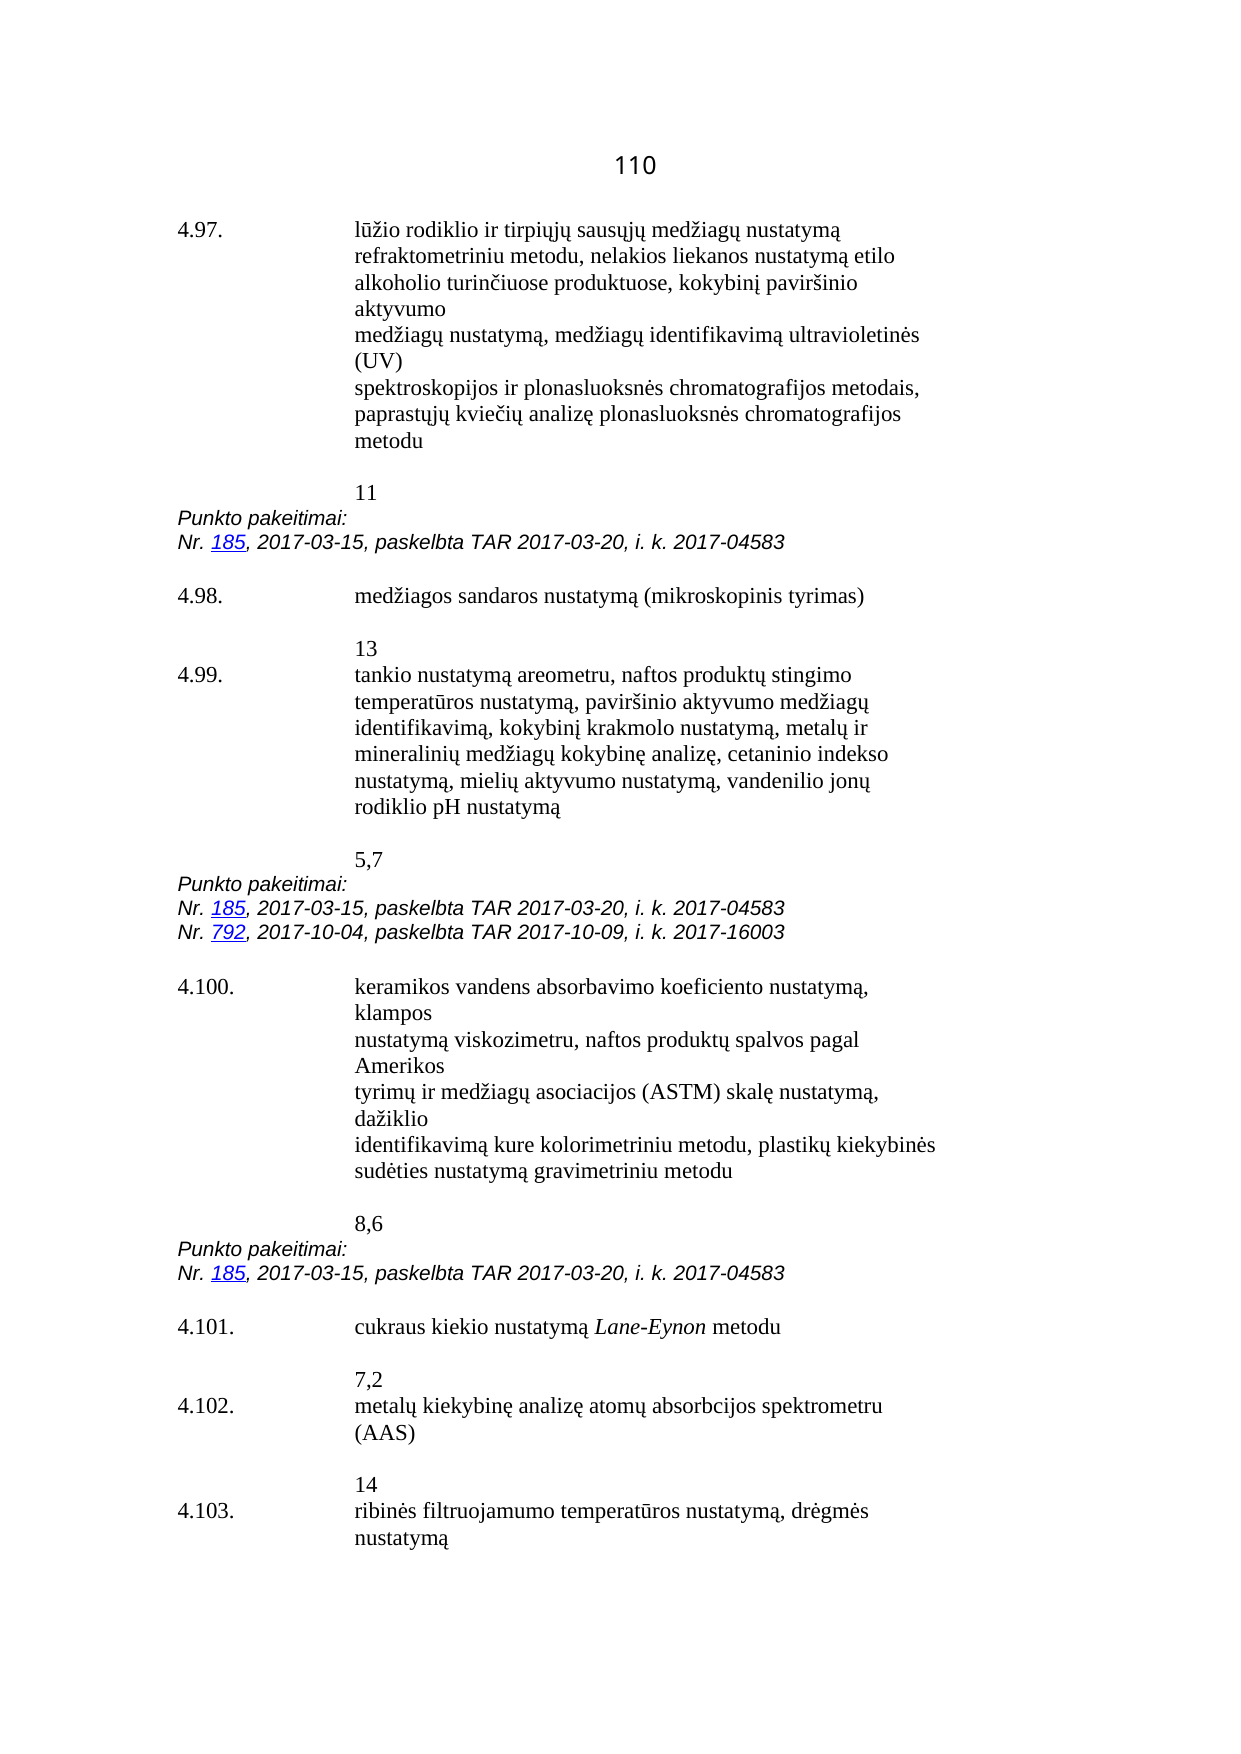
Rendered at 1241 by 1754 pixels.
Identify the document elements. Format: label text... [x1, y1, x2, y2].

text identifikavimą, kokybinį krakmolo nustatymą, metalų ir [354, 714, 945, 741]
text rodiklio pH nustatymą 5,7 [354, 793, 945, 872]
text Nr. 792, 2017-10-04, paskelbta TAR 2017-10-09, i. k. 2017-16003 [177, 920, 1092, 944]
text identifikavimą kure kolorimetriniu metodu, plastikų kiekybinės [354, 1131, 945, 1157]
text Punkto pakeitimai: [177, 1236, 1092, 1260]
text 4.102. metalų kiekybinę analizę atomų absorbcijos spektrometru (AAS) 14 [177, 1392, 945, 1498]
text temperatūros nustatymą, paviršinio aktyvumo medžiagų [354, 688, 945, 714]
text nustatymą, mielių aktyvumo nustatymą, vandenilio jonų [354, 767, 945, 793]
text Nr. 185, 2017-03-15, paskelbta TAR 2017-03-20, i. k. 2017-04583 [177, 530, 1092, 554]
text 4.99. tankio nustatymą areometru, naftos produktų stingimo [177, 661, 945, 688]
text Punkto pakeitimai: [177, 872, 1092, 896]
text Nr. 185, 2017-03-15, paskelbta TAR 2017-03-20, i. k. 2017-04583 [177, 1260, 1092, 1284]
text nustatymą viskozimetru, naftos produktų spalvos pagal Amerikos [354, 1026, 945, 1078]
text 4.101. cukraus kiekio nustatymą Lane-Eynon metodu 7,2 [177, 1313, 945, 1392]
text 4.97. lūžio rodiklio ir tirpiųjų sausųjų medžiagų nustatymą [177, 216, 945, 242]
text 4.103. ribinės filtruojamumo temperatūros nustatymą, drėgmės nustatymą [177, 1498, 945, 1550]
text mineralinių medžiagų kokybinę analizę, cetaninio indekso [354, 741, 945, 767]
text alkoholio turinčiuose produktuose, kokybinį paviršinio aktyvumo [354, 268, 945, 321]
text tyrimų ir medžiagų asociacijos (ASTM) skalę nustatymą, dažiklio [354, 1078, 945, 1131]
text medžiagų nustatymą, medžiagų identifikavimą ultravioletinės (UV) [354, 321, 945, 374]
text spektroskopijos ir plonasluoksnės chromatografijos metodais, [354, 374, 945, 400]
text metodu 11 [354, 427, 945, 506]
text refraktometriniu metodu, nelakios liekanos nustatymą etilo [354, 242, 945, 268]
text 4.100. keramikos vandens absorbavimo koeficiento nustatymą, klampos [177, 973, 945, 1026]
text paprastųjų kviečių analizę plonasluoksnės chromatografijos [354, 400, 945, 427]
text Nr. 185, 2017-03-15, paskelbta TAR 2017-03-20, i. k. 2017-04583 [177, 896, 1092, 920]
text Punkto pakeitimai: [177, 506, 1092, 530]
text 4.98. medžiagos sandaros nustatymą (mikroskopinis tyrimas) 13 [177, 582, 945, 661]
text sudėties nustatymą gravimetriniu metodu 8,6 [354, 1157, 945, 1236]
